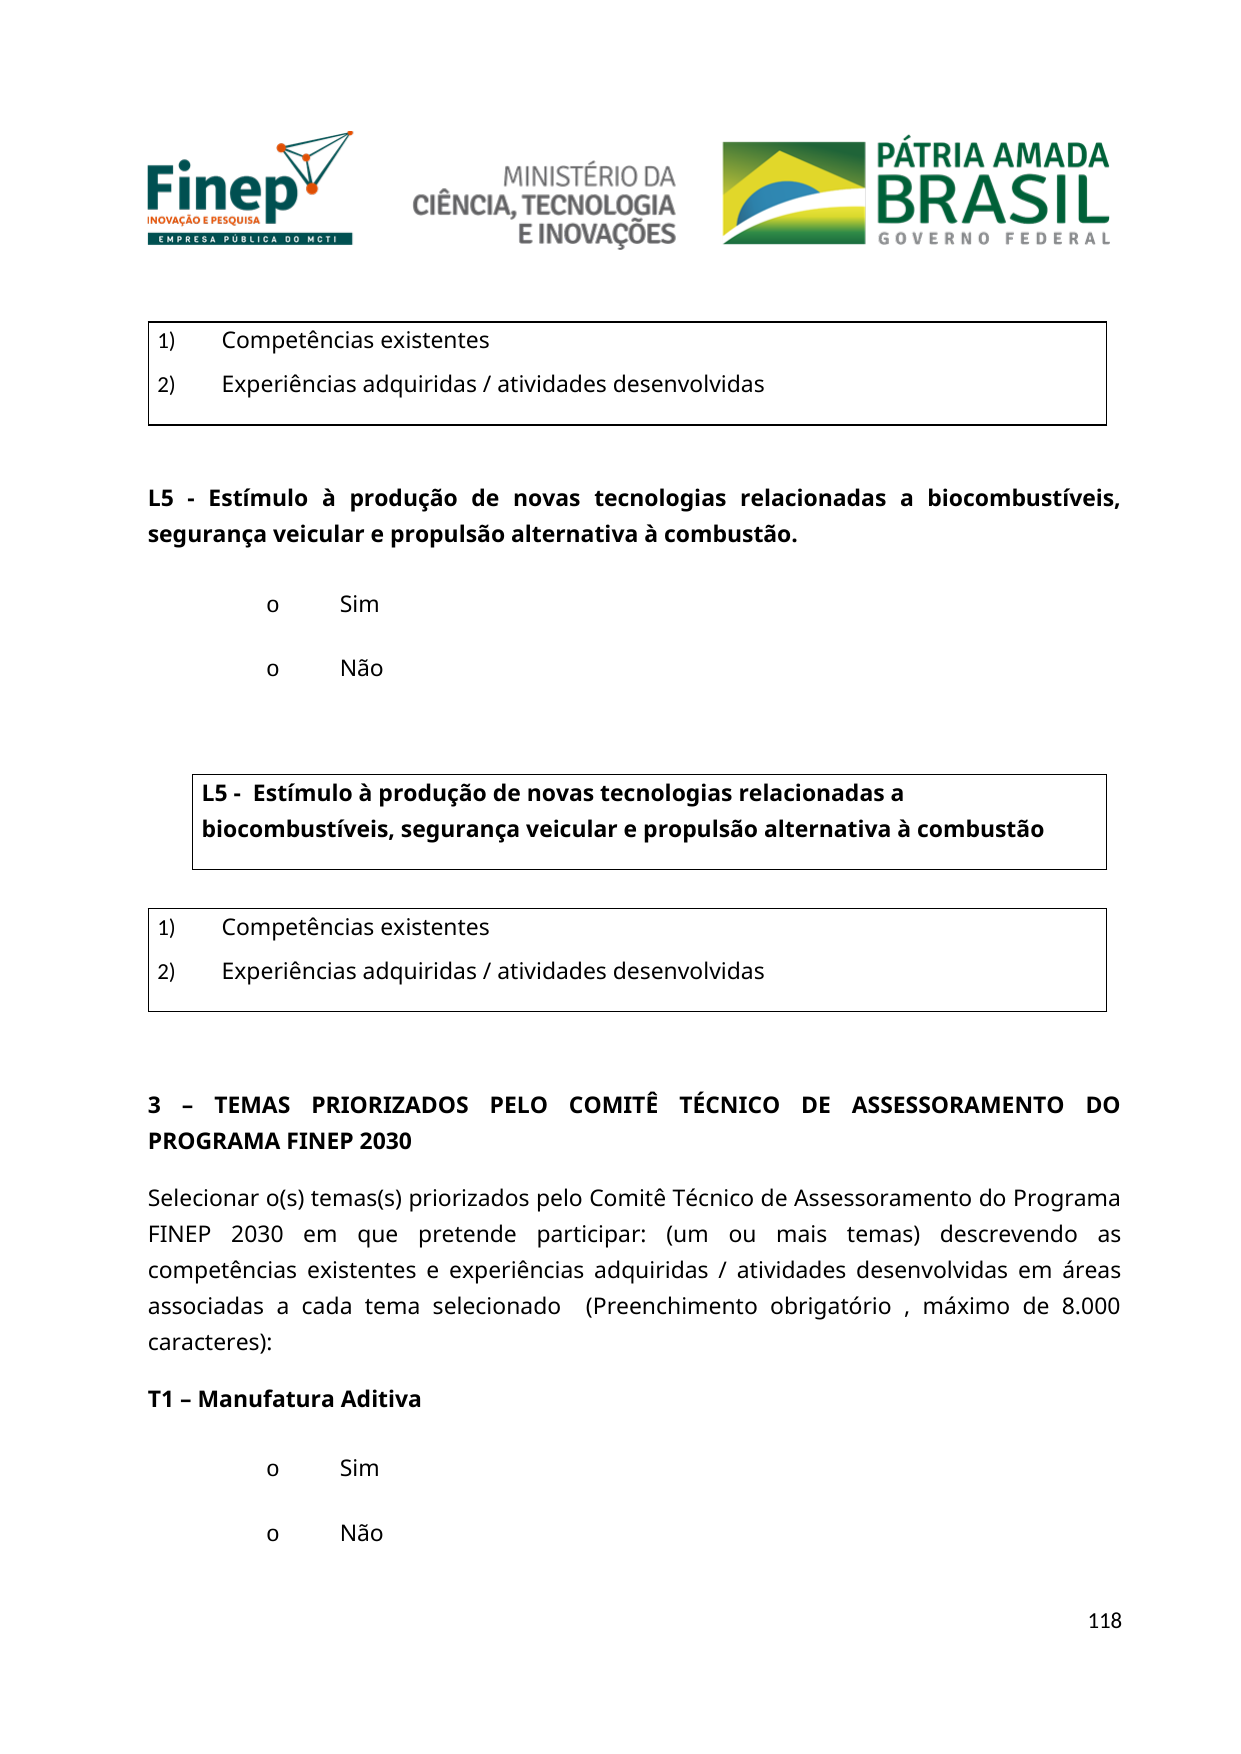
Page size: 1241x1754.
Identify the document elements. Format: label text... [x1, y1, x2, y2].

list Competências existentes [149, 909, 1106, 942]
list Competências existentes [149, 323, 1106, 356]
list Não [266, 1516, 1122, 1548]
text L5 - Estímulo à produção de novas tecnologias relacionadas a biocombustíveis, segurança veicular e propulsão alternativa à combustão. [148, 482, 1122, 549]
list Sim [266, 587, 1122, 619]
list Experiências adquiridas / atividades desenvolvidas [149, 952, 1106, 1011]
text 3 – TEMAS PRIORIZADOS PELO COMITÊ TÉCNICO DE ASSESSORAMENTO DO PROGRAMA FINEP 2030 [148, 1089, 1122, 1156]
text T1 – Manufatura Aditiva [148, 1382, 1122, 1414]
text Selecionar o(s) temas(s) priorizados pelo Comitê Técnico de Assessoramento do Programa FINEP 2030 em que pretende participar: (um ou mais temas) descrevendo as competências existentes e experiências adquiridas / atividades desenvolvidas em áreas associadas a cada tema selecionado (Preenchimento obrigatório , máximo de 8.000 caracteres): [148, 1182, 1122, 1357]
list Não [266, 652, 1122, 683]
text L5 - Estímulo à produção de novas tecnologias relacionadas a biocombustíveis, segurança veicular e propulsão alternativa à combustão [193, 775, 1106, 869]
list Sim [266, 1452, 1122, 1483]
list Experiências adquiridas / atividades desenvolvidas [149, 365, 1106, 424]
